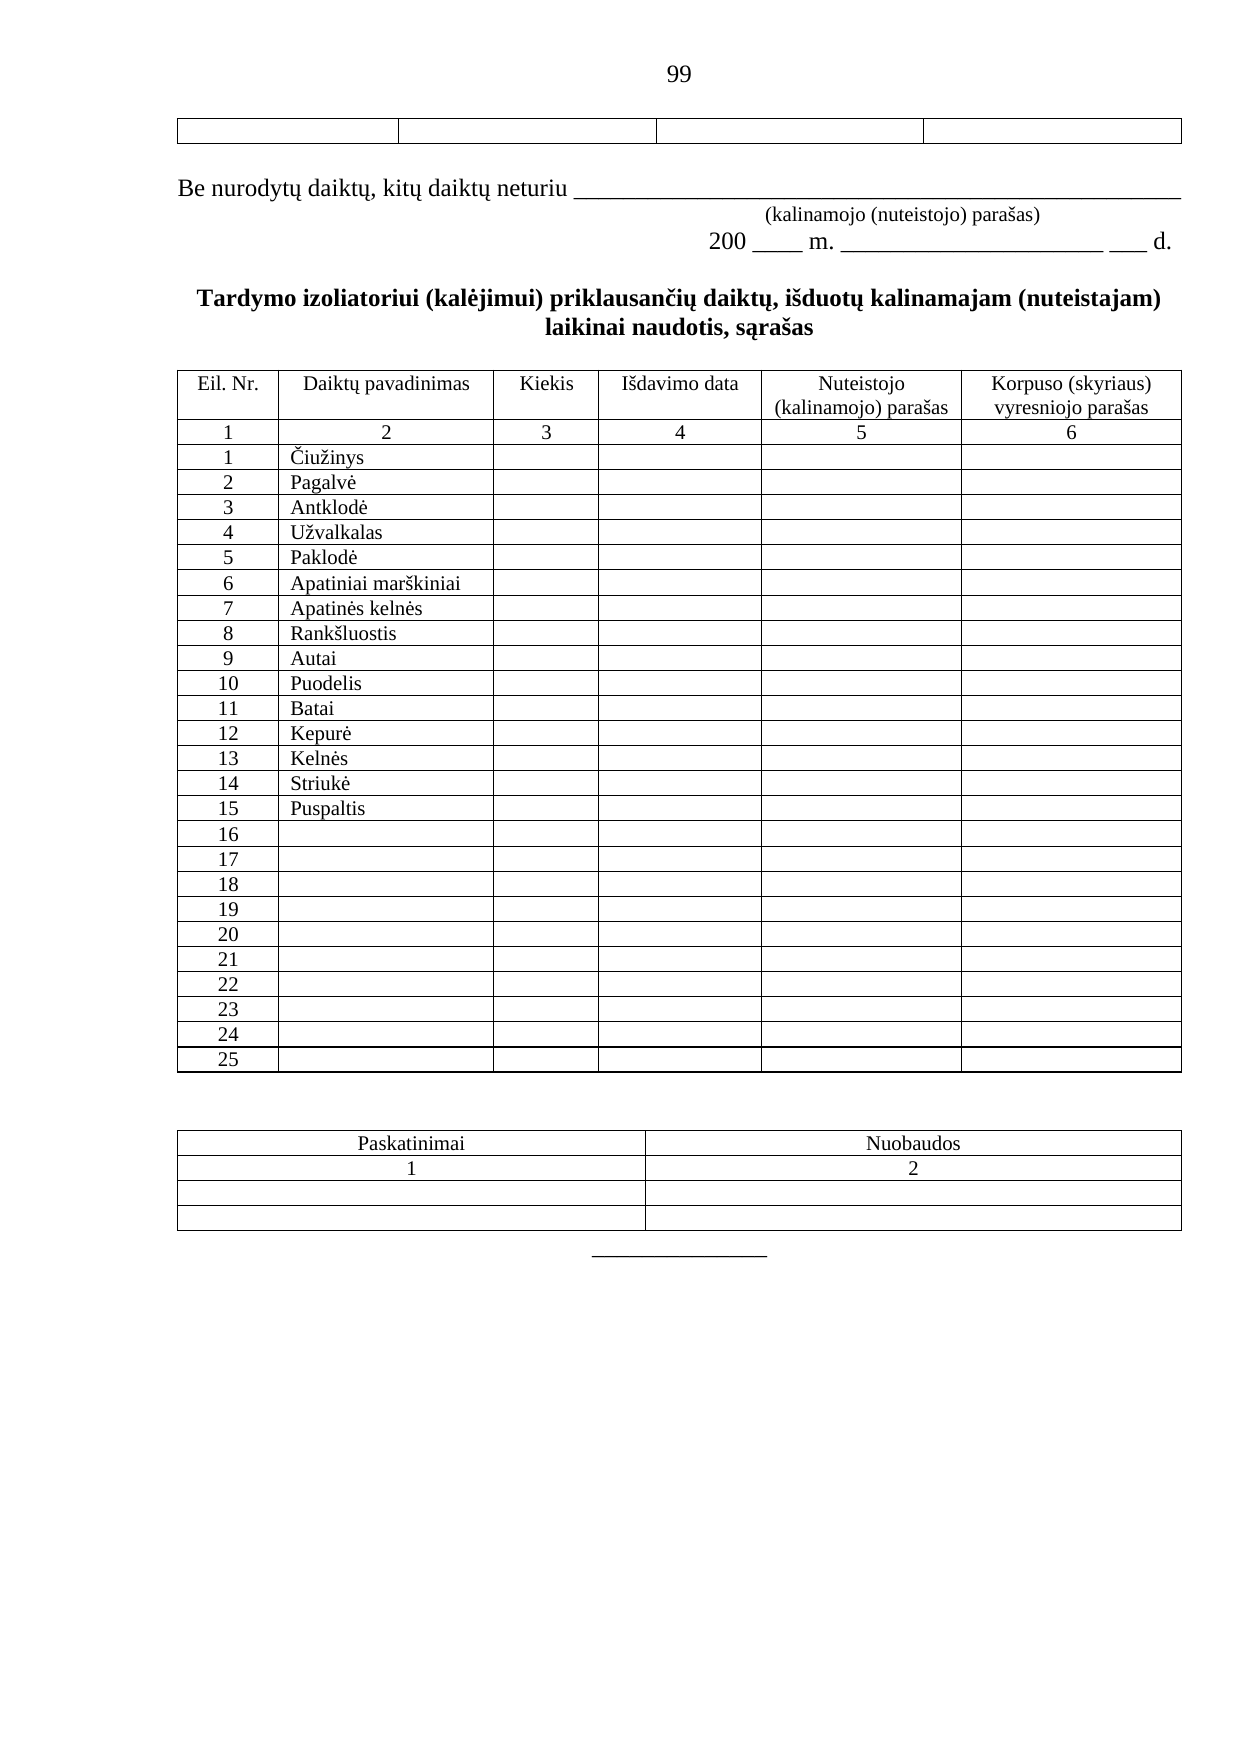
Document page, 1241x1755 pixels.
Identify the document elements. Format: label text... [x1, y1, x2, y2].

table_cell [762, 972, 961, 996]
table_cell 3 [178, 495, 278, 519]
table_cell [962, 972, 1181, 996]
table_cell 4 [599, 420, 761, 444]
table_cell [599, 445, 761, 469]
table_cell [178, 1206, 645, 1230]
table_cell [494, 671, 598, 695]
table_cell Puodelis [279, 671, 493, 695]
table_cell [279, 1022, 493, 1046]
table_cell [494, 821, 598, 846]
table_cell [962, 997, 1181, 1021]
table_cell [646, 1181, 1181, 1205]
table_cell [657, 119, 923, 143]
table_cell [962, 821, 1181, 846]
table_cell [599, 897, 761, 921]
table_cell 14 [178, 771, 278, 795]
table_cell Apatinės kelnės [279, 596, 493, 619]
table_cell [494, 746, 598, 770]
table_cell [962, 721, 1181, 745]
table_cell 25 [178, 1048, 278, 1071]
table_cell [494, 721, 598, 745]
table_cell [924, 119, 1181, 143]
table_cell [494, 495, 598, 519]
table_cell [279, 821, 493, 846]
table_cell [962, 947, 1181, 971]
table_cell 1 [178, 445, 278, 469]
table_cell 18 [178, 872, 278, 896]
table_cell 6 [962, 420, 1181, 444]
table_cell [279, 947, 493, 971]
table_cell Rankšluostis [279, 621, 493, 645]
table_cell [494, 922, 598, 946]
text (kalinamojo (nuteistojo) parašas) [177, 202, 1181, 226]
table_cell 3 [494, 420, 598, 444]
table_cell Apatiniai marškiniai [279, 570, 493, 594]
table_cell [762, 771, 961, 795]
table_cell [399, 119, 656, 143]
table_cell 15 [178, 796, 278, 820]
table_cell [962, 746, 1181, 770]
table_cell 8 [178, 621, 278, 645]
table_cell 4 [178, 520, 278, 544]
table_cell [599, 470, 761, 494]
table_cell [762, 922, 961, 946]
table_cell [494, 872, 598, 896]
table_cell Užvalkalas [279, 520, 493, 544]
table_cell [599, 721, 761, 745]
table_cell [762, 470, 961, 494]
table_cell [762, 646, 961, 670]
table_cell 21 [178, 947, 278, 971]
table_header Paskatinimai [178, 1131, 645, 1155]
table_cell [599, 596, 761, 619]
table_cell Antklodė [279, 495, 493, 519]
text ______________ [177, 1231, 1181, 1260]
table_cell 1 [178, 420, 278, 444]
table_cell [762, 997, 961, 1021]
table_cell [599, 570, 761, 594]
table_cell Čiužinys [279, 445, 493, 469]
table_cell [599, 545, 761, 569]
table_cell [762, 495, 961, 519]
table_cell [962, 445, 1181, 469]
table_cell [962, 596, 1181, 619]
table_cell [762, 520, 961, 544]
table_cell 5 [178, 545, 278, 569]
table_cell 16 [178, 821, 278, 846]
table_cell [962, 495, 1181, 519]
table_cell [962, 872, 1181, 896]
table_header Korpuso (skyriaus) vyresniojo parašas [962, 371, 1181, 419]
table_cell 6 [178, 570, 278, 594]
table_cell 10 [178, 671, 278, 695]
table_cell Pagalvė [279, 470, 493, 494]
table_cell 24 [178, 1022, 278, 1046]
table_header Išdavimo data [599, 371, 761, 419]
table_cell [962, 621, 1181, 645]
table_cell [599, 872, 761, 896]
table_cell [178, 1181, 645, 1205]
table_cell [599, 821, 761, 846]
table_cell [762, 445, 961, 469]
text Tardymo izoliatoriui (kalėjimui) priklausančių daiktų, išduotų kalinamajam (nuteistajam) laikinai naudotis, sąrašas [177, 283, 1181, 341]
table_cell [494, 570, 598, 594]
table_cell Kelnės [279, 746, 493, 770]
table_cell [494, 771, 598, 795]
table_cell [599, 621, 761, 645]
table_cell 23 [178, 997, 278, 1021]
table_cell [762, 596, 961, 619]
table_cell [599, 997, 761, 1021]
table_cell [279, 997, 493, 1021]
table_cell [279, 922, 493, 946]
table_cell [762, 721, 961, 745]
table_cell [762, 570, 961, 594]
table_header Daiktų pavadinimas [279, 371, 493, 419]
table_cell [962, 897, 1181, 921]
table_cell [494, 1048, 598, 1071]
table_cell [962, 570, 1181, 594]
table_cell [279, 972, 493, 996]
table_cell [599, 671, 761, 695]
table_cell [762, 545, 961, 569]
table_cell [962, 922, 1181, 946]
table_cell [762, 746, 961, 770]
table_cell [494, 972, 598, 996]
table_cell [599, 746, 761, 770]
text 200 ____ m. _____________________ ___ d. [177, 226, 1181, 254]
table_cell 17 [178, 847, 278, 871]
table_cell [599, 796, 761, 820]
table_header Nuteistojo (kalinamojo) parašas [762, 371, 961, 419]
table_cell [962, 847, 1181, 871]
table_cell [494, 947, 598, 971]
table_cell [599, 847, 761, 871]
table_cell 2 [279, 420, 493, 444]
table_cell [279, 1048, 493, 1071]
table_cell [599, 972, 761, 996]
table_cell [494, 470, 598, 494]
table_cell [962, 771, 1181, 795]
table_cell [762, 897, 961, 921]
table_cell [599, 1048, 761, 1071]
table_cell [279, 897, 493, 921]
table_cell [494, 646, 598, 670]
table_cell [762, 1048, 961, 1071]
table_cell [962, 1048, 1181, 1071]
table_cell [962, 545, 1181, 569]
table_cell [599, 646, 761, 670]
table_cell 1 [178, 1156, 645, 1180]
table_cell 12 [178, 721, 278, 745]
table_cell Puspaltis [279, 796, 493, 820]
table_header Nuobaudos [646, 1131, 1181, 1155]
table_cell [494, 847, 598, 871]
table_cell Autai [279, 646, 493, 670]
table_cell [599, 1022, 761, 1046]
table_cell [762, 872, 961, 896]
table_cell Batai [279, 696, 493, 720]
table_cell [494, 621, 598, 645]
table_cell [962, 520, 1181, 544]
table_cell [962, 1022, 1181, 1046]
table_cell [962, 646, 1181, 670]
table_cell 7 [178, 596, 278, 619]
table_cell [762, 1022, 961, 1046]
table_cell [494, 520, 598, 544]
table_cell Kepurė [279, 721, 493, 745]
table_cell [599, 922, 761, 946]
table_cell [494, 545, 598, 569]
table_cell [599, 771, 761, 795]
table_cell [599, 520, 761, 544]
table_cell [279, 872, 493, 896]
table_cell [494, 997, 598, 1021]
table_cell [599, 696, 761, 720]
table_cell 2 [646, 1156, 1181, 1180]
table_header Kiekis [494, 371, 598, 419]
table_header Eil. Nr. [178, 371, 278, 419]
table_cell [646, 1206, 1181, 1230]
text Be nurodytų daiktų, kitų daiktų neturiu [177, 173, 1181, 202]
table_cell 11 [178, 696, 278, 720]
table_cell [962, 796, 1181, 820]
table_cell [494, 796, 598, 820]
table_cell [494, 696, 598, 720]
table_cell 13 [178, 746, 278, 770]
table_cell [178, 119, 398, 143]
table_cell [962, 470, 1181, 494]
table_cell 5 [762, 420, 961, 444]
table_cell 22 [178, 972, 278, 996]
table_cell Striukė [279, 771, 493, 795]
table_cell [494, 897, 598, 921]
table_cell 9 [178, 646, 278, 670]
table_cell 19 [178, 897, 278, 921]
table_cell 20 [178, 922, 278, 946]
table_cell [962, 696, 1181, 720]
table_cell [599, 495, 761, 519]
table_cell [762, 821, 961, 846]
table_cell 2 [178, 470, 278, 494]
table_cell [279, 847, 493, 871]
table_cell [599, 947, 761, 971]
table_cell [762, 696, 961, 720]
table_cell Paklodė [279, 545, 493, 569]
table_cell [494, 596, 598, 619]
table_cell [762, 796, 961, 820]
table_cell [762, 671, 961, 695]
table_cell [494, 445, 598, 469]
table_cell [762, 947, 961, 971]
table_cell [762, 847, 961, 871]
table_cell [762, 621, 961, 645]
table_cell [962, 671, 1181, 695]
table_cell [494, 1022, 598, 1046]
